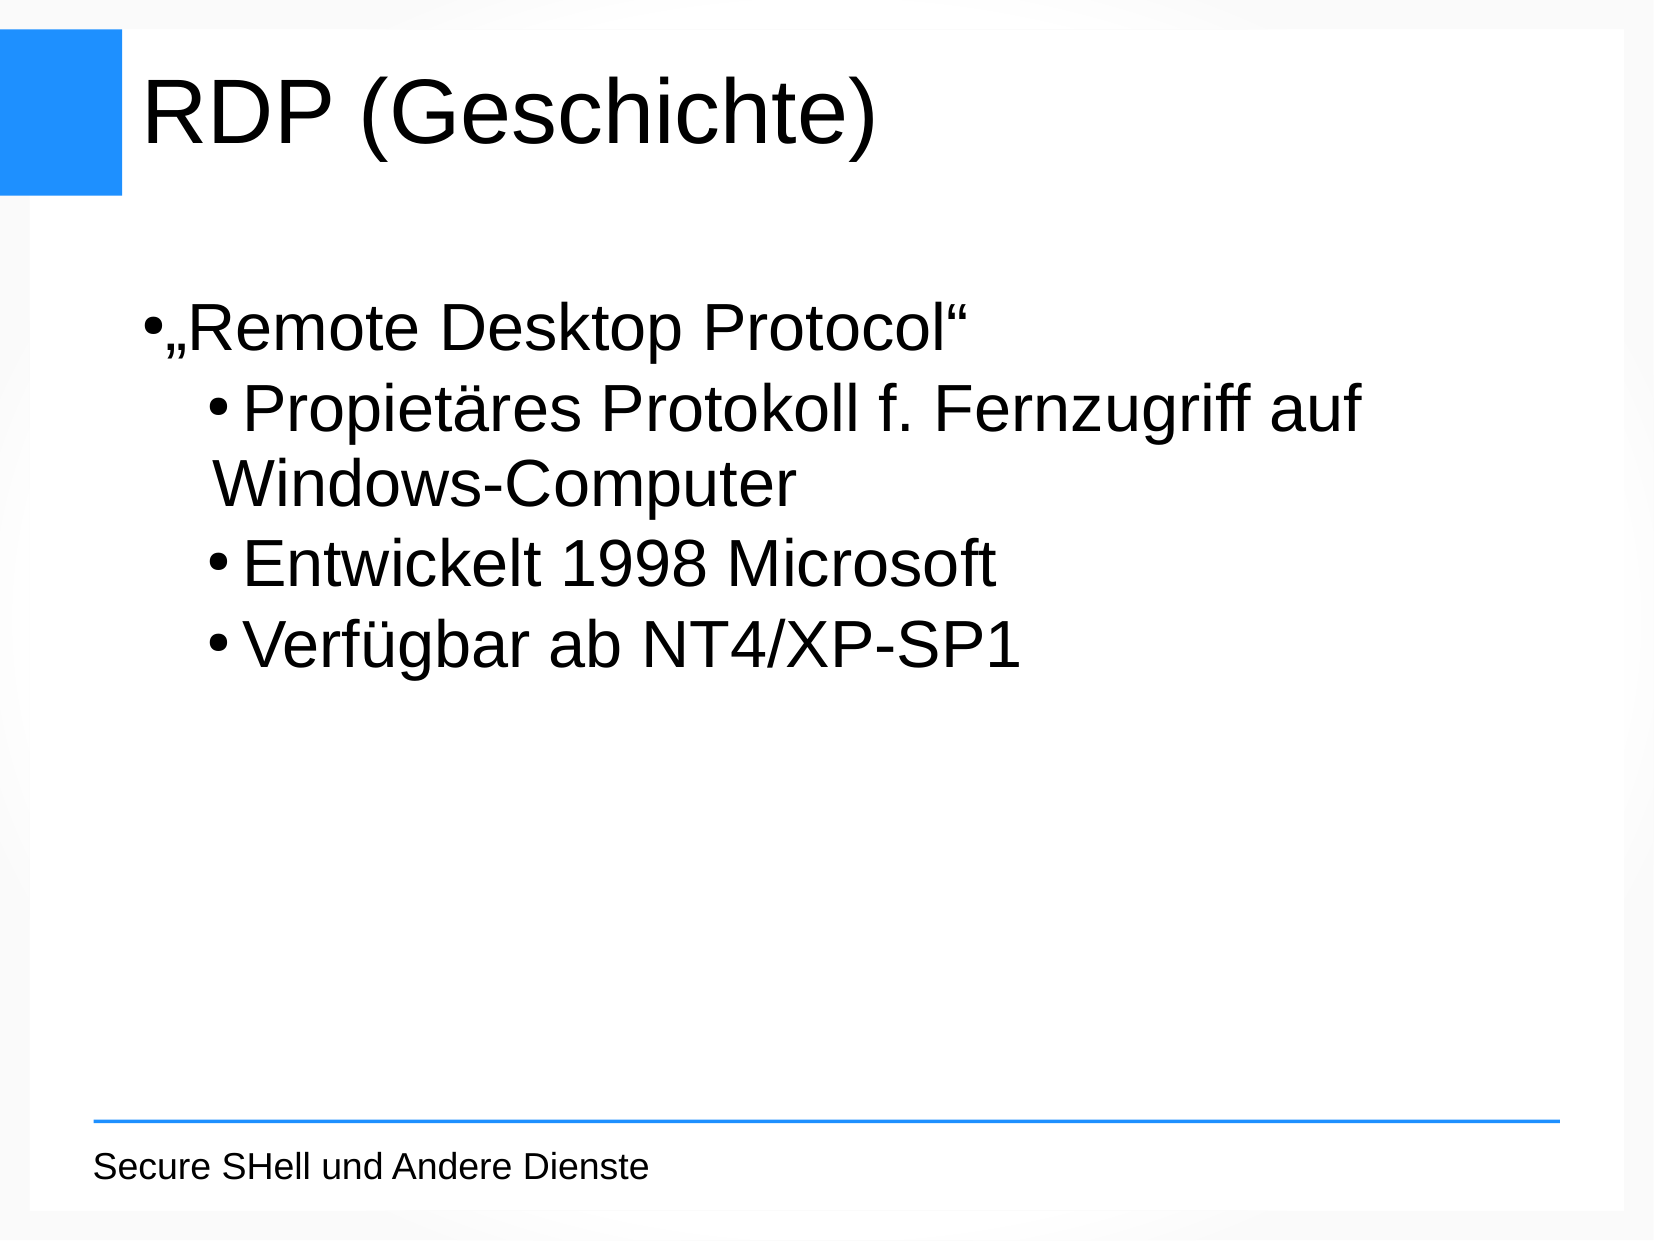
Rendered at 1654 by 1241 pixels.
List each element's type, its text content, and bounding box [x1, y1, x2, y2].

title RDP (Geschichte) [141, 35, 1524, 189]
text_box Secure SHell und Andere Dienste [77, 1138, 756, 1237]
subtitle „Remote Desktop Protocol“ Propietäres Protokoll f. Fernzugriff auf Windows-Computer Entwickelt 1998 Microsoft Verfügbar ab NT4/XP-SP1 [82, 290, 1538, 1010]
